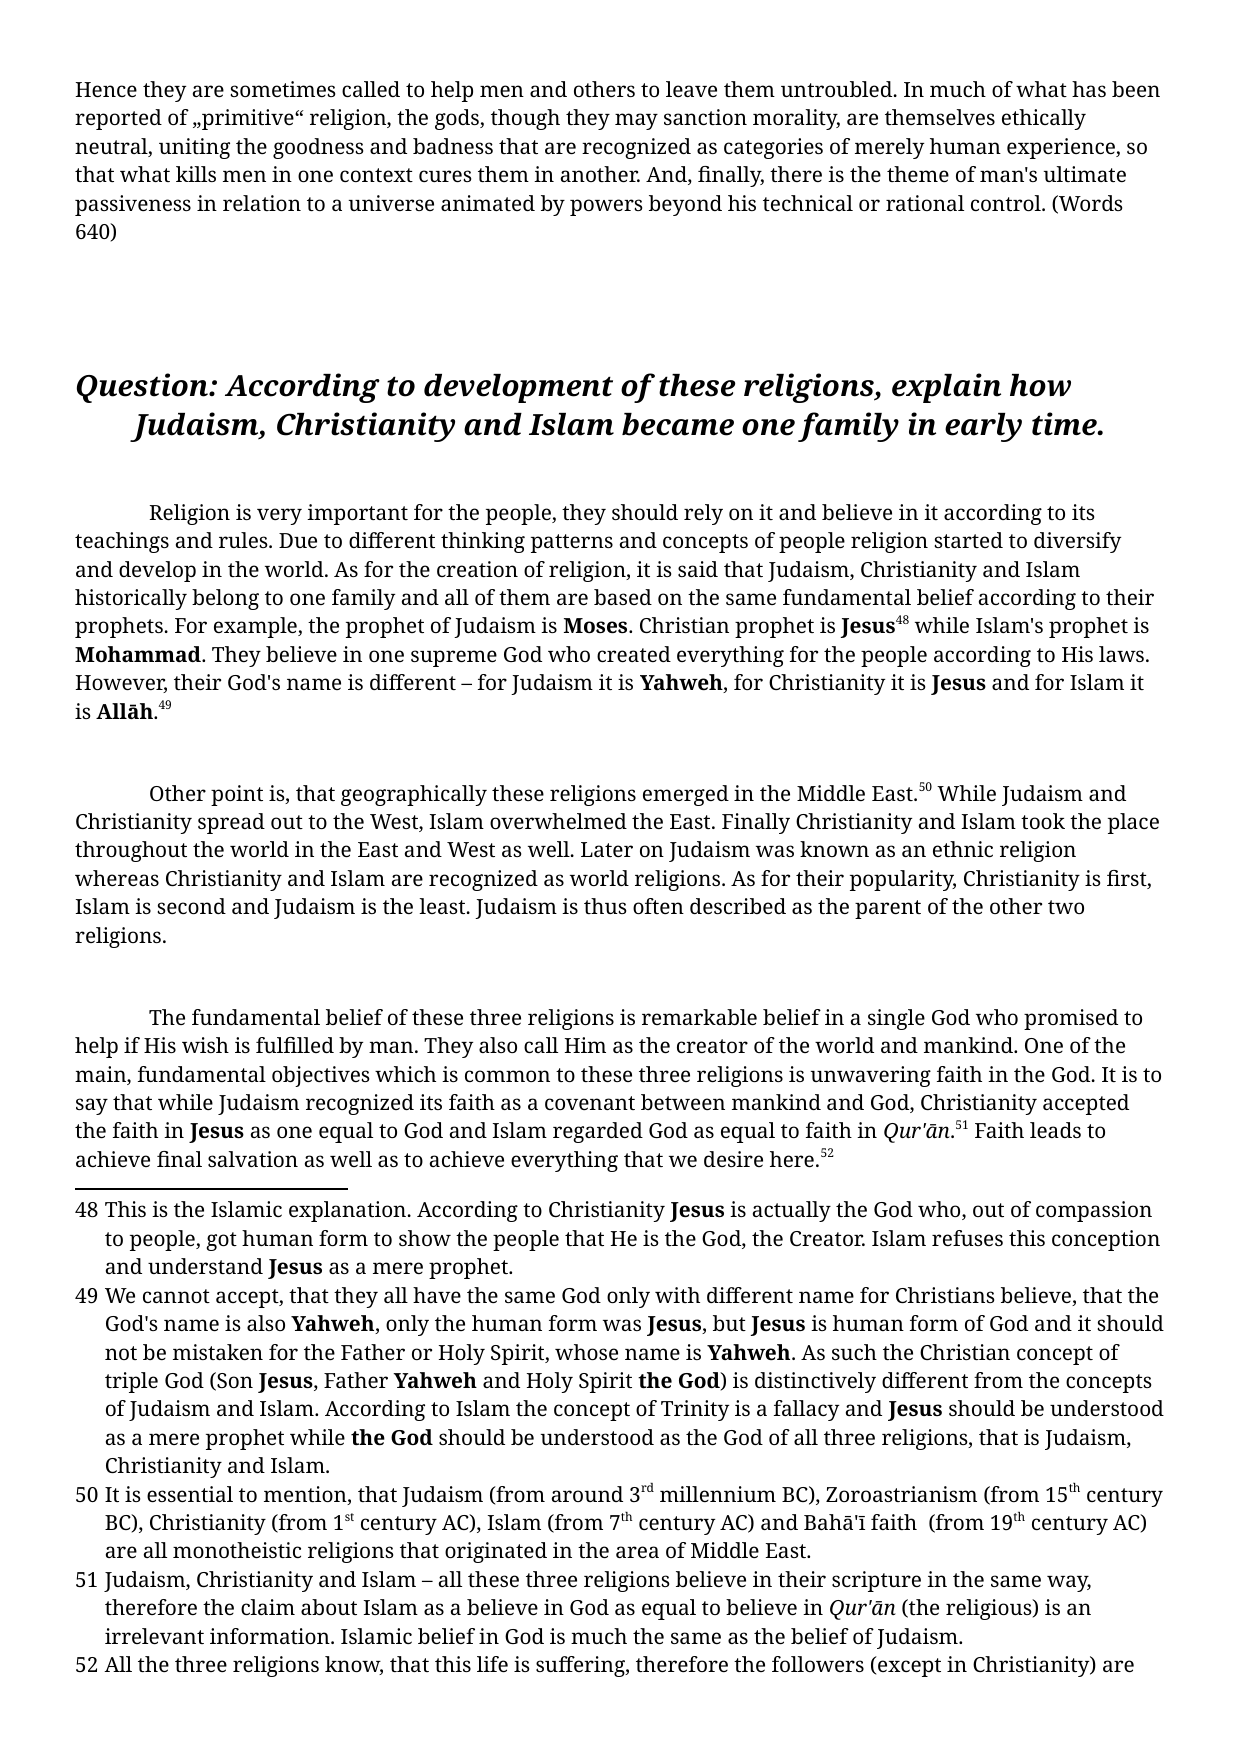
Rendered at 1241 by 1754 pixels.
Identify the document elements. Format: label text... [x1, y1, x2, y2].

text Judaism, Christianity and Islam – all these three religions believe in their scripture in the same way, therefore the claim about Islam as a believe in God as equal to believe in Qur'ān (the religious) is an irrelevant information. Islamic belief in God is much the same as the belief of Judaism. [75, 1565, 1165, 1650]
text Other point is, that geographically these religions emerged in the Middle East. While Judaism and Christianity spread out to the West, Islam overwhelmed the East. Finally Christianity and Islam took the place throughout the world in the East and West as well. Later on Judaism was known as an ethnic religion whereas Christianity and Islam are recognized as world religions. As for their popularity, Christianity is first, Islam is second and Judaism is the least. Judaism is thus often described as the parent of the other two religions. [75, 779, 1165, 949]
text Hence they are sometimes called to help men and others to leave them untroubled. In much of what has been reported of „primitive“ religion, the gods, though they may sanction morality, are themselves ethically neutral, uniting the goodness and badness that are recognized as categories of merely human experience, so that what kills men in one context cures them in another. And, finally, there is the theme of man's ultimate passiveness in relation to a universe animated by powers beyond his technical or rational control. (Words 640) [75, 75, 1165, 246]
text It is essential to mention, that Judaism (from around 3rd millennium BC), Zoroastrianism (from 15th century BC), Christianity (from 1st century AC), Islam (from 7th century AC) and Bahā'ī faith (from 19th century AC) are all monotheistic religions that originated in the area of Middle East. [75, 1480, 1165, 1565]
text Religion is very important for the people, they should rely on it and believe in it according to its teachings and rules. Due to different thinking patterns and concepts of people religion started to diversify and develop in the world. As for the creation of religion, it is said that Judaism, Christianity and Islam historically belong to one family and all of them are based on the same fundamental belief according to their prophets. For example, the prophet of Judaism is Moses. Christian prophet is Jesus while Islam's prophet is Mohammad. They believe in one supreme God who created everything for the people according to His laws. However, their God's name is different – for Judaism it is Yahweh, for Christianity it is Jesus and for Islam it is Allāh. [75, 498, 1165, 725]
text The fundamental belief of these three religions is remarkable belief in a single God who promised to help if His wish is fulfilled by man. They also call Him as the creator of the world and mankind. One of the main, fundamental objectives which is common to these three religions is unwavering faith in the God. It is to say that while Judaism recognized its faith as a covenant between mankind and God, Christianity accepted the faith in Jesus as one equal to God and Islam regarded God as equal to faith in Qur'ān. Faith leads to achieve final salvation as well as to achieve everything that we desire here. [75, 1003, 1165, 1173]
subtitle Question: According to development of these religions, explain how Judaism, Christianity and Islam became one family in early time. [75, 365, 1165, 444]
text We cannot accept, that they all have the same God only with different name for Christians believe, that the God's name is also Yahweh, only the human form was Jesus, but Jesus is human form of God and it should not be mistaken for the Father or Holy Spirit, whose name is Yahweh. As such the Christian concept of triple God (Son Jesus, Father Yahweh and Holy Spirit the God) is distinctively different from the concepts of Judaism and Islam. According to Islam the concept of Trinity is a fallacy and Jesus should be understood as a mere prophet while the God should be understood as the God of all three religions, that is Judaism, Christianity and Islam. [75, 1281, 1165, 1480]
text This is the Islamic explanation. According to Christianity Jesus is actually the God who, out of compassion to people, got human form to show the people that He is the God, the Creator. Islam refuses this conception and understand Jesus as a mere prophet. [75, 1195, 1165, 1281]
text All the three religions know, that this life is suffering, therefore the followers (except in Christianity) are [75, 1650, 1165, 1679]
